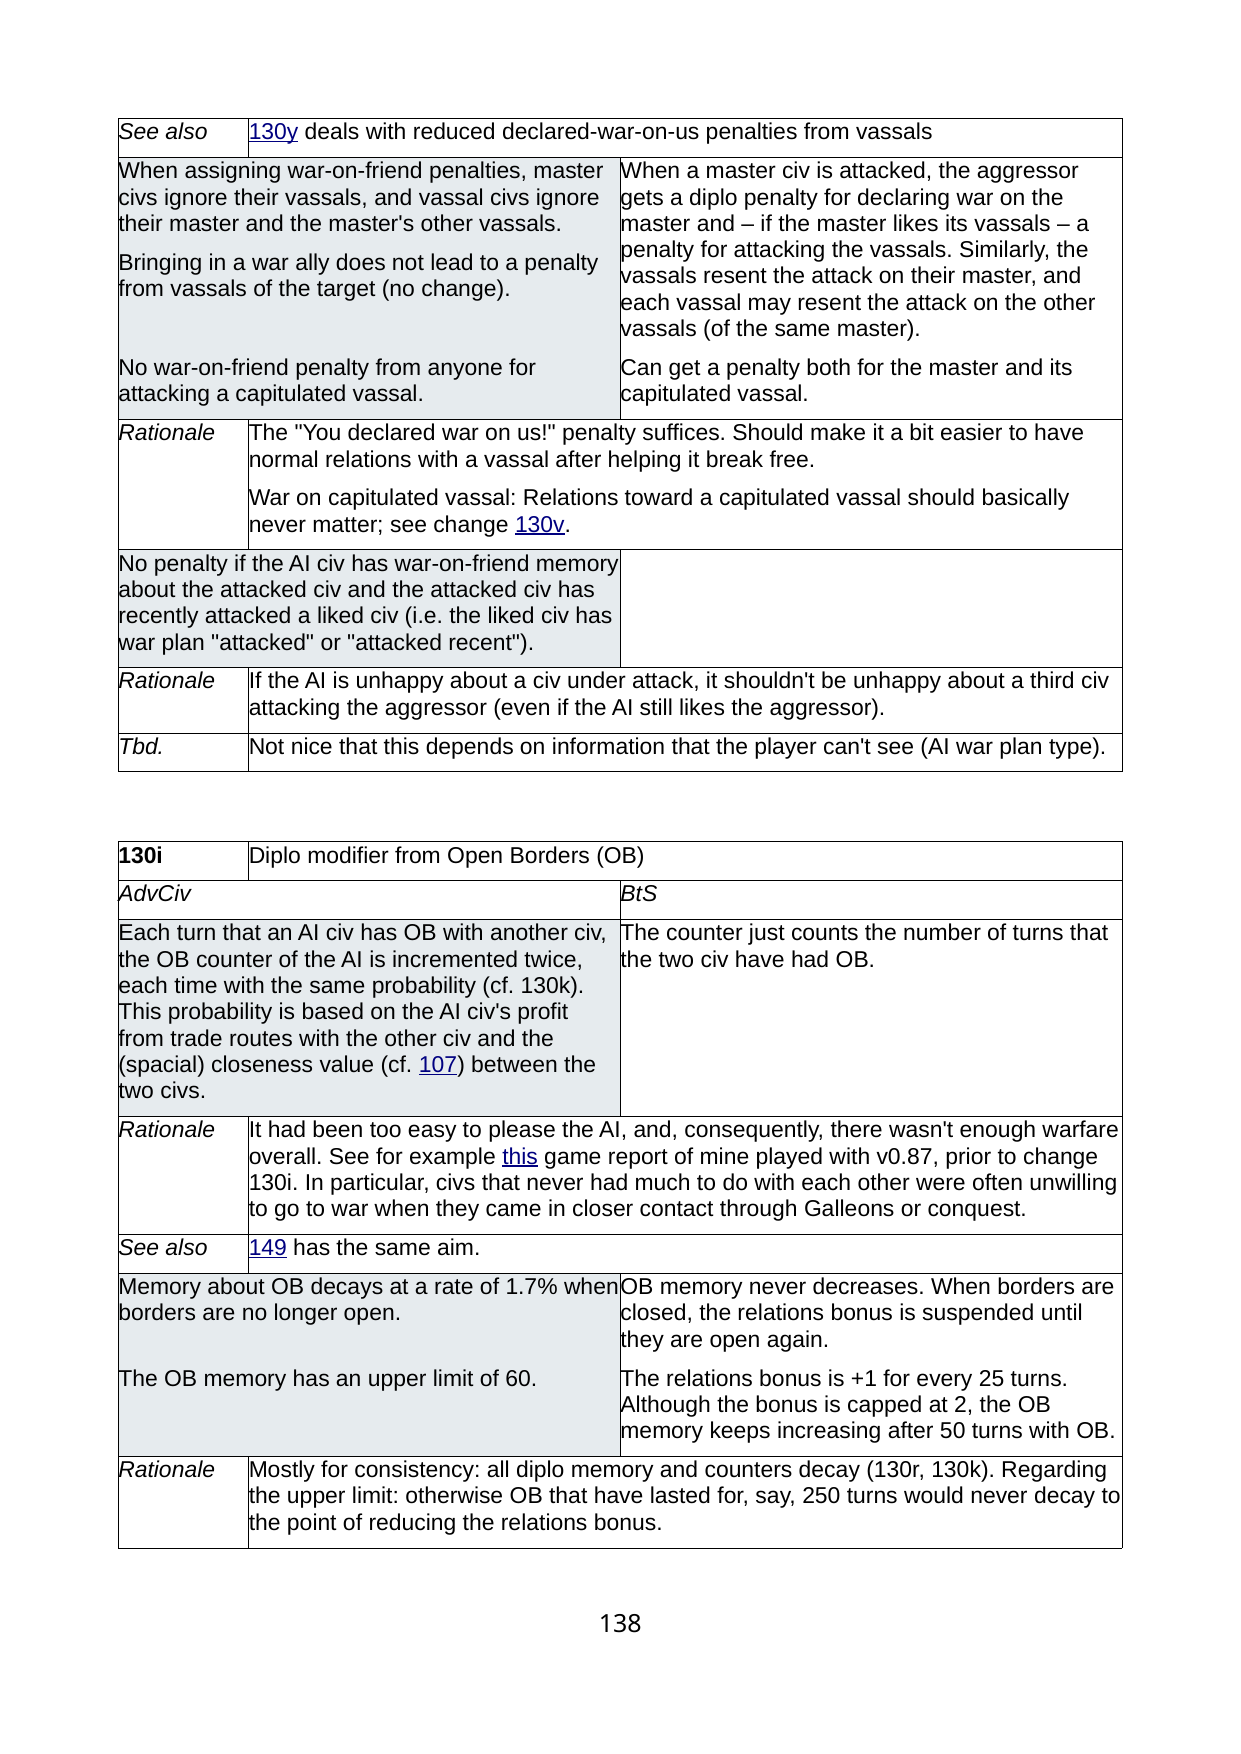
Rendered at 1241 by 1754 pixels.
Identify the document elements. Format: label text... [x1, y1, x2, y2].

table_cell [621, 550, 1122, 667]
table_cell AdvCiv [119, 881, 620, 919]
table_cell See also [119, 1235, 248, 1273]
table_cell Rationale [119, 1117, 248, 1234]
table_header 130i [119, 842, 248, 880]
table_cell OB memory never decreases. When borders are closed, the relations bonus is suspended until they are open again. The relations bonus is +1 for every 25 turns. Although the bonus is capped at 2, the OB memory keeps increasing after 50 turns with OB. [621, 1274, 1122, 1456]
table_cell No penalty if the AI civ has war-on-friend memory about the attacked civ and the attacked civ has recently attacked a liked civ (i.e. the liked civ has war plan "attacked" or "attacked recent"). [119, 550, 620, 667]
table_cell Memory about OB decays at a rate of 1.7% when borders are no longer open. The OB memory has an upper limit of 60. [119, 1274, 620, 1456]
table_cell Tbd. [119, 734, 248, 771]
table_cell If the AI is unhappy about a civ under attack, it shouldn't be unhappy about a third civ attacking the aggressor (even if the AI still likes the aggressor). [249, 668, 1122, 732]
table_cell 130y deals with reduced declared-war-on-us penalties from vassals [249, 119, 1122, 157]
table_cell Rationale [119, 420, 248, 549]
table_cell When a master civ is attacked, the aggressor gets a diplo penalty for declaring war on the master and – if the master likes its vassals – a penalty for attacking the vassals. Similarly, the vassals resent the attack on their master, and each vassal may resent the attack on the other vassals (of the same master). Can get a penalty both for the master and its capitulated vassal. [621, 158, 1122, 419]
table_cell BtS [621, 881, 1122, 919]
table_cell The counter just counts the number of turns that the two civ have had OB. [621, 920, 1122, 1116]
table_cell It had been too easy to please the AI, and, consequently, there wasn't enough warfare overall. See for example this game report of mine played with v0.87, prior to change 130i. In particular, civs that never had much to do with each other were often unwilling to go to war when they came in closer contact through Galleons or conquest. [249, 1117, 1122, 1234]
table_cell Rationale [119, 668, 248, 732]
table_cell See also [119, 119, 248, 157]
table_cell When assigning war-on-friend penalties, master civs ignore their vassals, and vassal civs ignore their master and the master's other vassals. Bringing in a war ally does not lead to a penalty from vassals of the target (no change). No war-on-friend penalty from anyone for attacking a capitulated vassal. [119, 158, 620, 419]
table_cell Rationale [119, 1457, 248, 1547]
table_cell Not nice that this depends on information that the player can't see (AI war plan type). [249, 734, 1122, 771]
table_header Diplo modifier from Open Borders (OB) [249, 842, 1122, 880]
table_cell Mostly for consistency: all diplo memory and counters decay (130r, 130k). Regarding the upper limit: otherwise OB that have lasted for, say, 250 turns would never decay to the point of reducing the relations bonus. [249, 1457, 1122, 1547]
table_cell Each turn that an AI civ has OB with another civ, the OB counter of the AI is incremented twice, each time with the same probability (cf. 130k). This probability is based on the AI civ's profit from trade routes with the other civ and the (spacial) closeness value (cf. 107) between the two civs. [119, 920, 620, 1116]
table_cell The "You declared war on us!" penalty suffices. Should make it a bit easier to have normal relations with a vassal after helping it break free. War on capitulated vassal: Relations toward a capitulated vassal should basically never matter; see change 130v. [249, 420, 1122, 549]
table_cell 149 has the same aim. [249, 1235, 1122, 1273]
